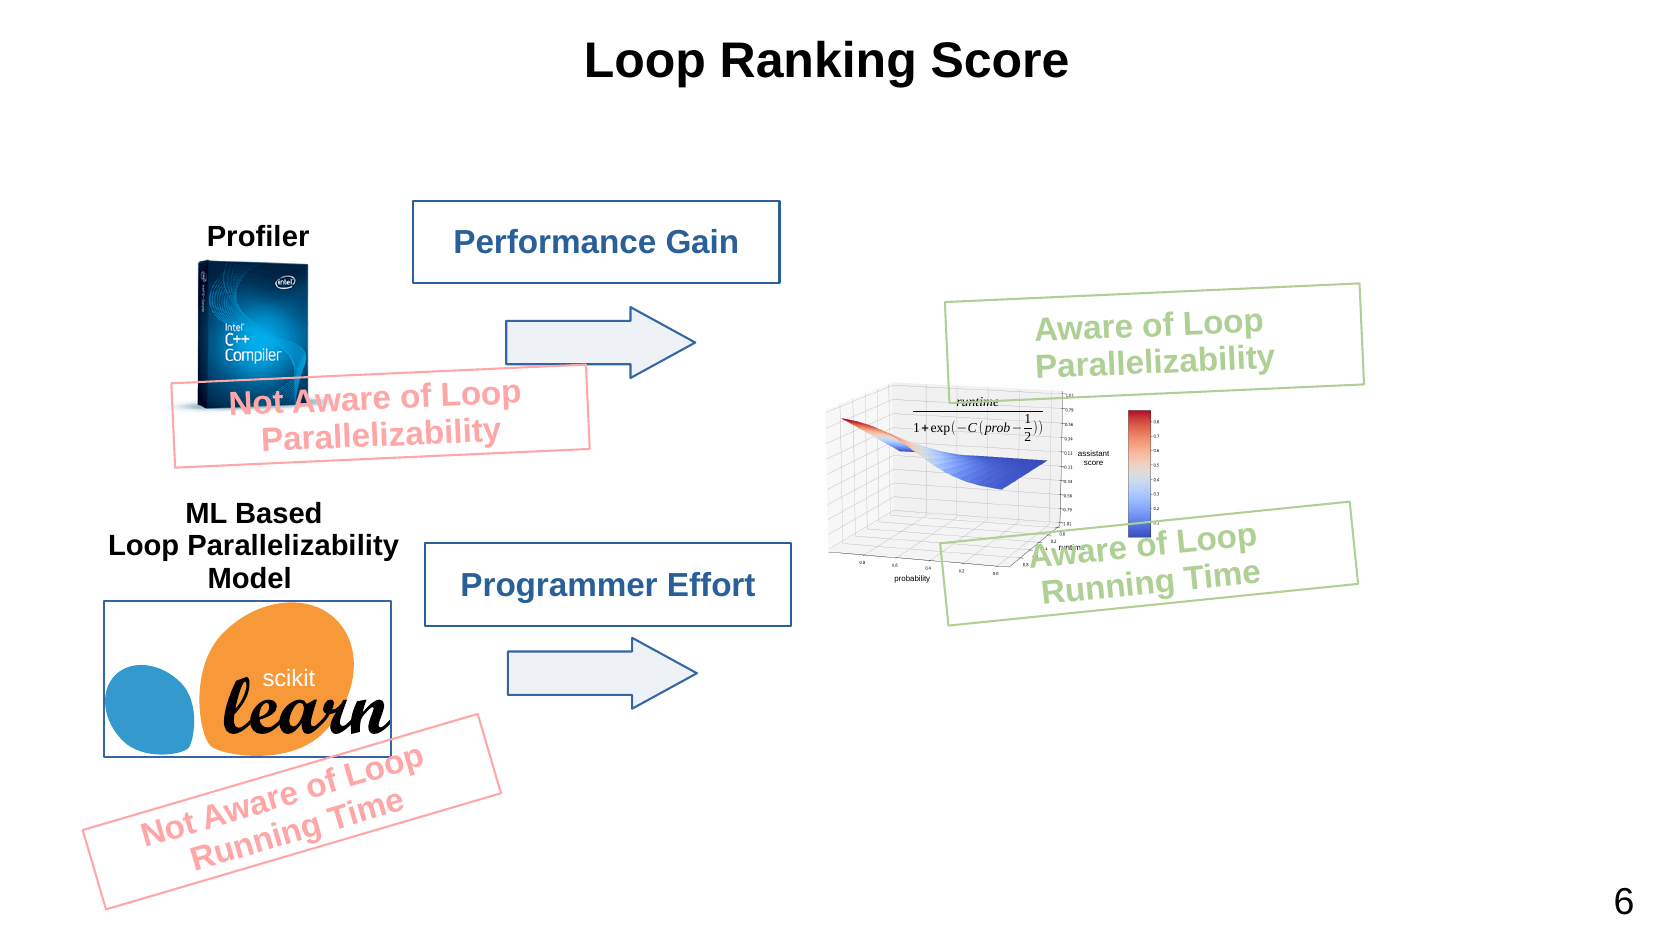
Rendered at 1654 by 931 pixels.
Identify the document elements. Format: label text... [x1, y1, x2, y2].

picture [225, 349, 236, 361]
text_box Not Aware of Loop Parallelizability [171, 364, 590, 468]
picture [226, 325, 239, 330]
text_box Aware of Loop Running Time [940, 501, 1359, 626]
text_box Not Aware of Loop Running Time [82, 713, 502, 910]
text_box Performance Gain [413, 200, 780, 284]
text_box Aware of Loop Parallelizability [944, 283, 1365, 404]
picture [165, 259, 341, 414]
text_box 6 [1594, 873, 1654, 931]
picture [225, 333, 232, 345]
text_box Profiler [187, 212, 330, 260]
picture [239, 352, 244, 360]
text_box [507, 637, 697, 709]
text_box Programmer Effort [425, 543, 792, 626]
picture [264, 350, 269, 359]
text_box ML Based Loop Parallelizability Model [82, 489, 426, 603]
picture [286, 372, 293, 378]
picture [803, 354, 1186, 602]
text_box Loop Ranking Score [0, 2, 1654, 119]
picture [105, 603, 390, 756]
text_box [506, 307, 696, 379]
